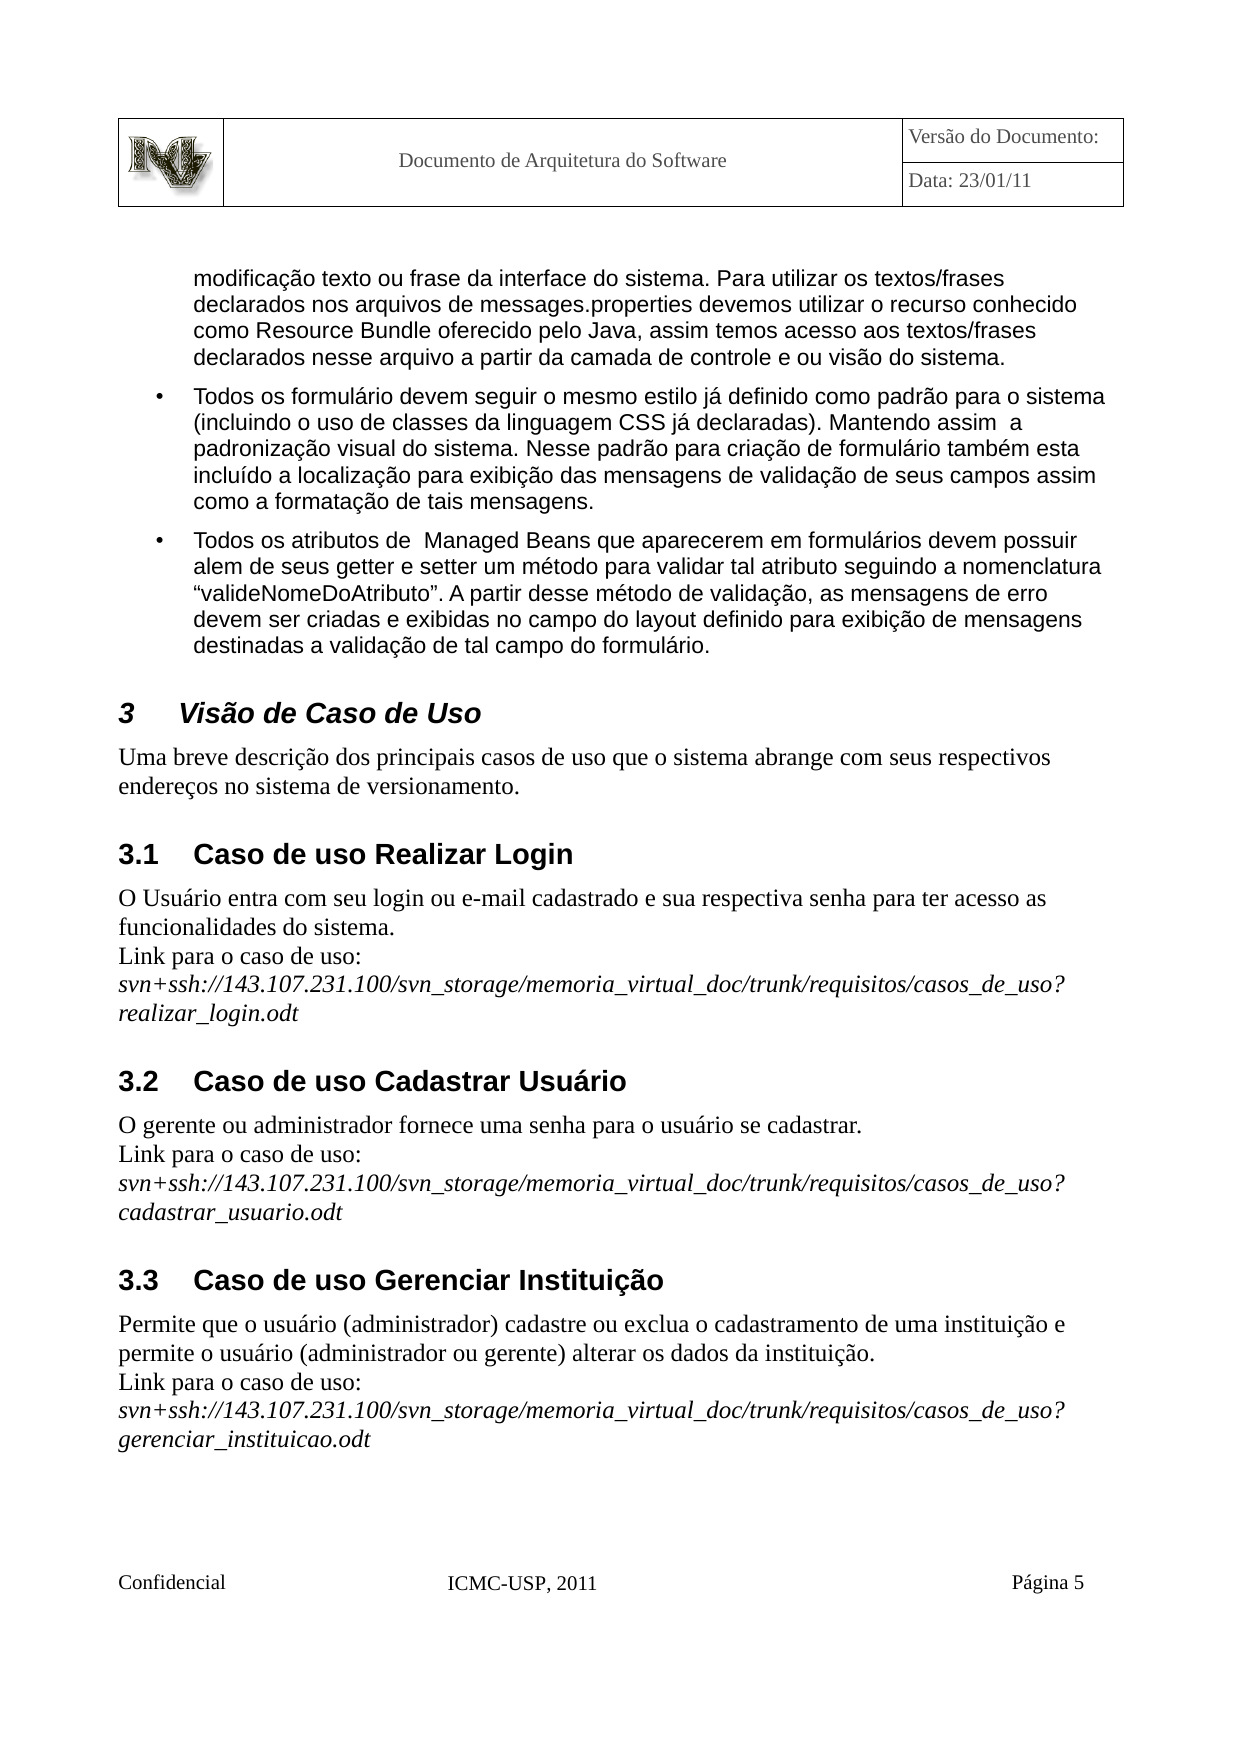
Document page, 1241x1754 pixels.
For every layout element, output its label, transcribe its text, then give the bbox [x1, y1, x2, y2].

text Uma breve descrição dos principais casos de uso que o sistema abrange com seus respectivos endereços no sistema de versionamento. [118, 742, 1122, 800]
subtitle Caso de uso Cadastrar Usuário [118, 1064, 1122, 1098]
picture [123, 125, 214, 200]
subtitle Caso de uso Gerenciar Instituição [118, 1263, 1122, 1297]
list modificação texto ou frase da interface do sistema. Para utilizar os textos/frases declarados nos arquivos de messages.properties devemos utilizar o recurso conhecido como Resource Bundle oferecido pelo Java, assim temos acesso aos textos/frases declarados nesse arquivo a partir da camada de controle e ou visão do sistema. [156, 265, 1122, 370]
subtitle Visão de Caso de Uso [118, 696, 1122, 730]
text Permite que o usuário (administrador) cadastre ou exclua o cadastramento de uma instituição e permite o usuário (administrador ou gerente) alterar os dados da instituição. Link para o caso de uso: svn+ssh://143.107.231.100/svn_storage/memoria_virtual_doc/trunk/requisitos/casos_de_uso?gerenciar_instituicao.odt [118, 1309, 1122, 1453]
list Todos os atributos de Managed Beans que aparecerem em formulários devem possuir alem de seus getter e setter um método para validar tal atributo seguindo a nomenclatura “valideNomeDoAtributo”. A partir desse método de validação, as mensagens de erro devem ser criadas e exibidas no campo do layout definido para exibição de mensagens destinadas a validação de tal campo do formulário. [156, 527, 1122, 659]
subtitle Caso de uso Realizar Login [118, 837, 1122, 871]
text O Usuário entra com seu login ou e-mail cadastrado e sua respectiva senha para ter acesso as funcionalidades do sistema. Link para o caso de uso: svn+ssh://143.107.231.100/svn_storage/memoria_virtual_doc/trunk/requisitos/casos_de_uso?realizar_login.odt [118, 883, 1122, 1027]
list Todos os formulário devem seguir o mesmo estilo já definido como padrão para o sistema (incluindo o uso de classes da linguagem CSS já declaradas). Mantendo assim a padronização visual do sistema. Nesse padrão para criação de formulário também esta incluído a localização para exibição das mensagens de validação de seus campos assim como a formatação de tais mensagens. [156, 383, 1122, 514]
text O gerente ou administrador fornece uma senha para o usuário se cadastrar. Link para o caso de uso: svn+ssh://143.107.231.100/svn_storage/memoria_virtual_doc/trunk/requisitos/casos_de_uso?cadastrar_usuario.odt [118, 1111, 1122, 1226]
